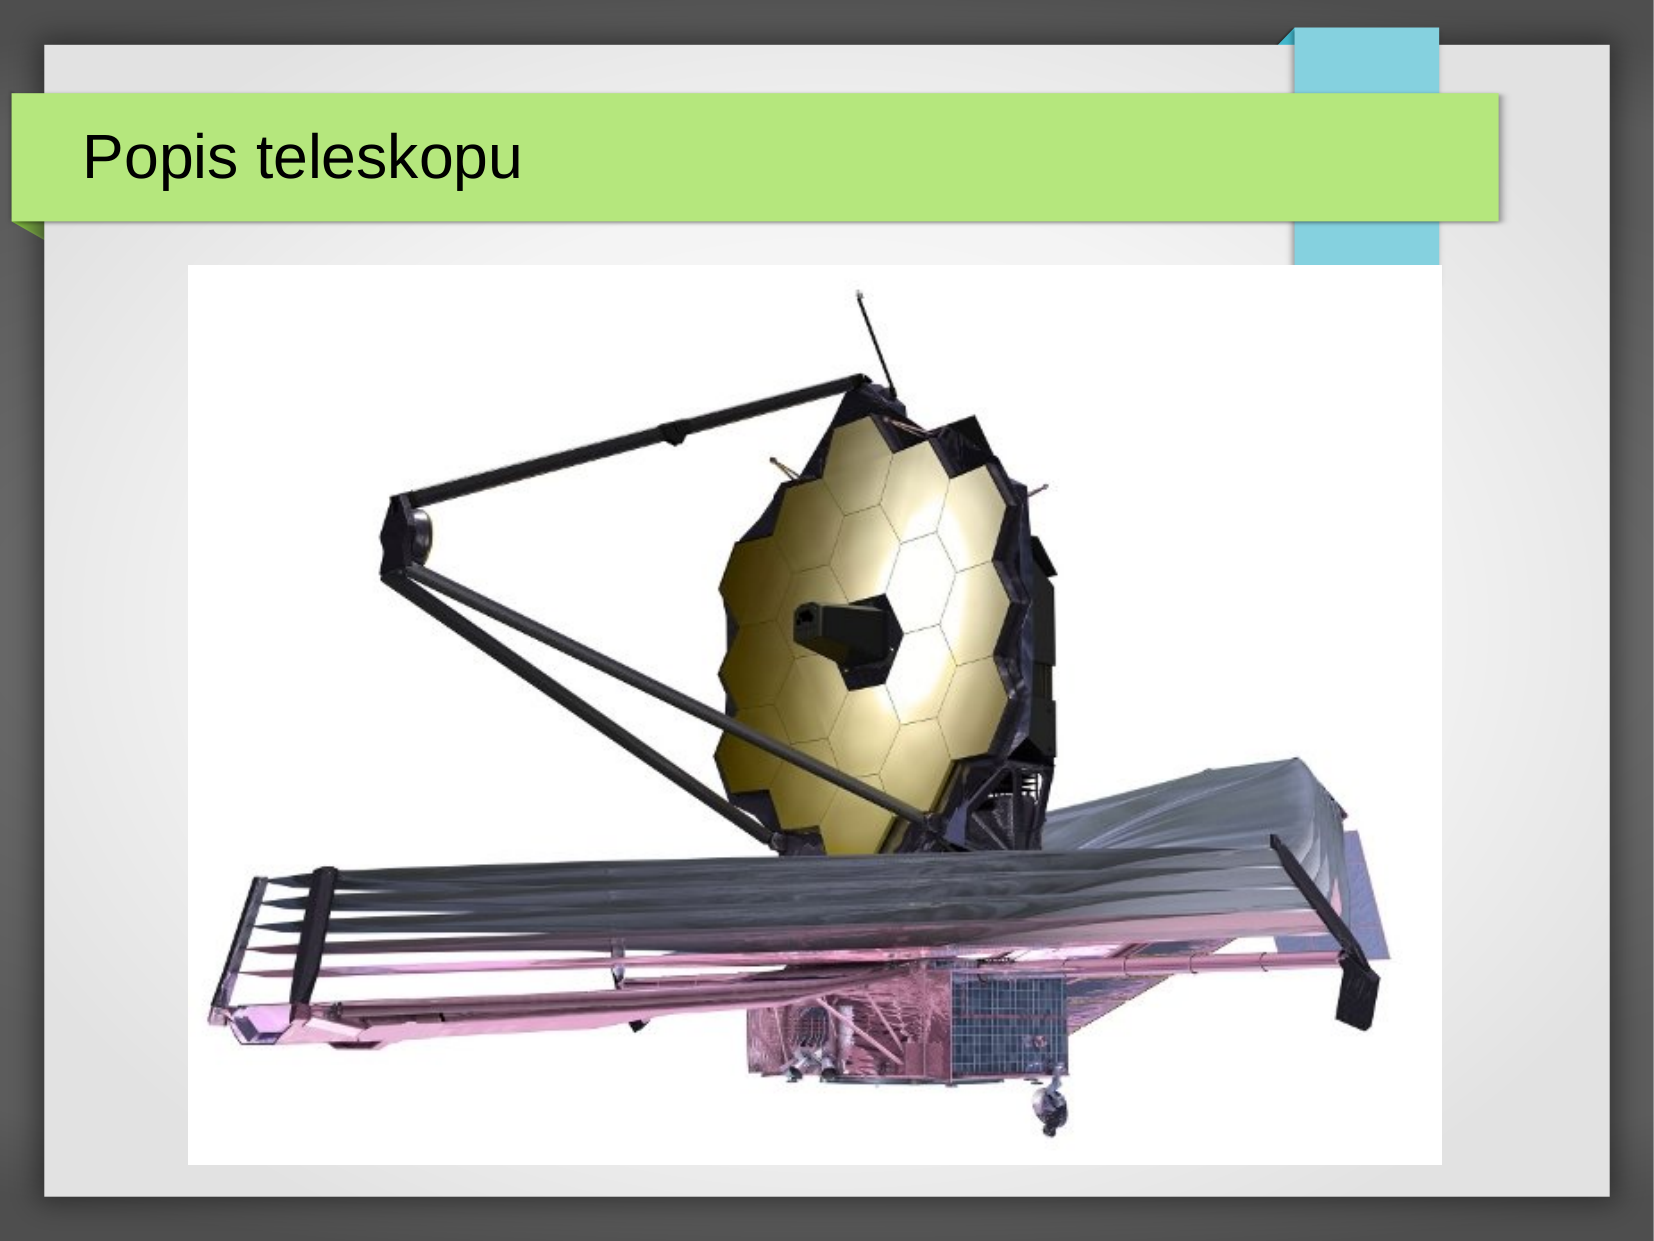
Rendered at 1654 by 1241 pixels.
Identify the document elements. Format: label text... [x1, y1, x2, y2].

picture [0, 0, 1654, 1241]
title Popis teleskopu [82, 94, 1264, 213]
